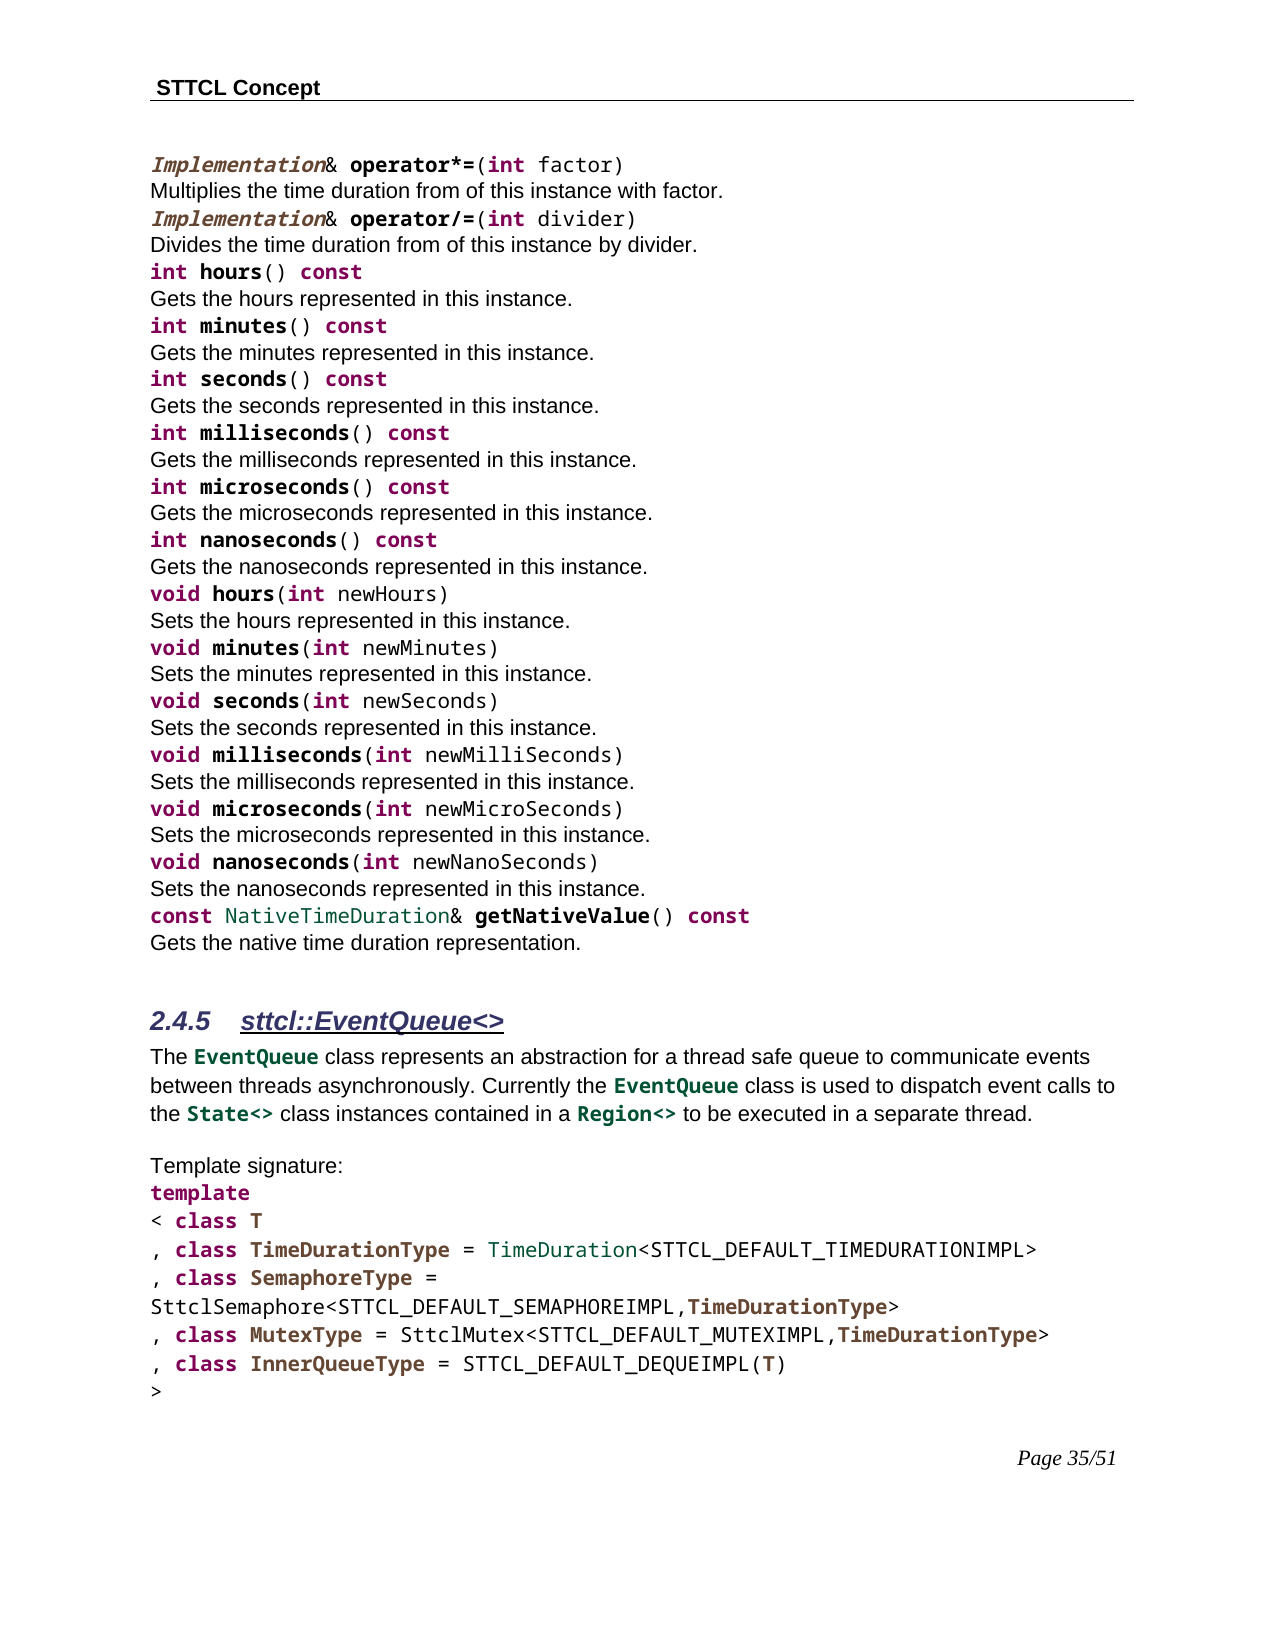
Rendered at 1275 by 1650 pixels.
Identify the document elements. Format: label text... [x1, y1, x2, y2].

text int hours() const [150, 257, 1125, 286]
text Sets the minutes represented in this instance. [150, 661, 1125, 686]
text void minutes(int newMinutes) [150, 633, 1125, 661]
text , class SemaphoreType = SttclSemaphore<STTCL_DEFAULT_SEMAPHOREIMPL,TimeDurationType> [150, 1263, 1125, 1320]
text Implementation& operator*=(int factor) [150, 150, 1125, 178]
text void milliseconds(int newMilliSeconds) [150, 740, 1125, 768]
text , class MutexType = SttclMutex<STTCL_DEFAULT_MUTEXIMPL,TimeDurationType> [150, 1320, 1125, 1349]
text const NativeTimeDuration& getNativeValue() const [150, 901, 1125, 929]
text Sets the nanoseconds represented in this instance. [150, 876, 1125, 901]
text Gets the seconds represented in this instance. [150, 393, 1125, 418]
text Implementation& operator/=(int divider) [150, 204, 1125, 232]
text , class TimeDurationType = TimeDuration<STTCL_DEFAULT_TIMEDURATIONIMPL> [150, 1235, 1125, 1263]
text Gets the minutes represented in this instance. [150, 339, 1125, 364]
text int milliseconds() const [150, 418, 1125, 447]
text , class InnerQueueType = STTCL_DEFAULT_DEQUEIMPL(T) [150, 1349, 1125, 1377]
text The EventQueue class represents an abstraction for a thread safe queue to communicate events between threads asynchronously. Currently the EventQueue class is used to dispatch event calls to the State<> class instances contained in a Region<> to be executed in a separate thread. [150, 1042, 1125, 1128]
text void hours(int newHours) [150, 579, 1125, 608]
text void seconds(int newSeconds) [150, 686, 1125, 715]
text Sets the seconds represented in this instance. [150, 715, 1125, 740]
text Gets the microseconds represented in this instance. [150, 500, 1125, 526]
text Gets the milliseconds represented in this instance. [150, 447, 1125, 472]
text int microseconds() const [150, 472, 1125, 500]
text Gets the native time duration representation. [150, 929, 1125, 955]
text void nanoseconds(int newNanoSeconds) [150, 847, 1125, 876]
text Gets the hours represented in this instance. [150, 286, 1125, 311]
text Sets the milliseconds represented in this instance. [150, 768, 1125, 794]
text Template signature: [150, 1153, 1125, 1178]
subtitle sttcl::EventQueue<> [150, 1005, 1125, 1036]
text void microseconds(int newMicroSeconds) [150, 794, 1125, 822]
text Sets the microseconds represented in this instance. [150, 822, 1125, 847]
text Gets the nanoseconds represented in this instance. [150, 554, 1125, 579]
text Multiplies the time duration from of this instance with factor. [150, 178, 1125, 204]
text Divides the time duration from of this instance by divider. [150, 232, 1125, 257]
text int nanoseconds() const [150, 526, 1125, 554]
text Sets the hours represented in this instance. [150, 608, 1125, 633]
text template [150, 1178, 1125, 1207]
text int seconds() const [150, 364, 1125, 393]
text < class T [150, 1207, 1125, 1235]
text > [150, 1377, 1125, 1406]
text int minutes() const [150, 311, 1125, 339]
